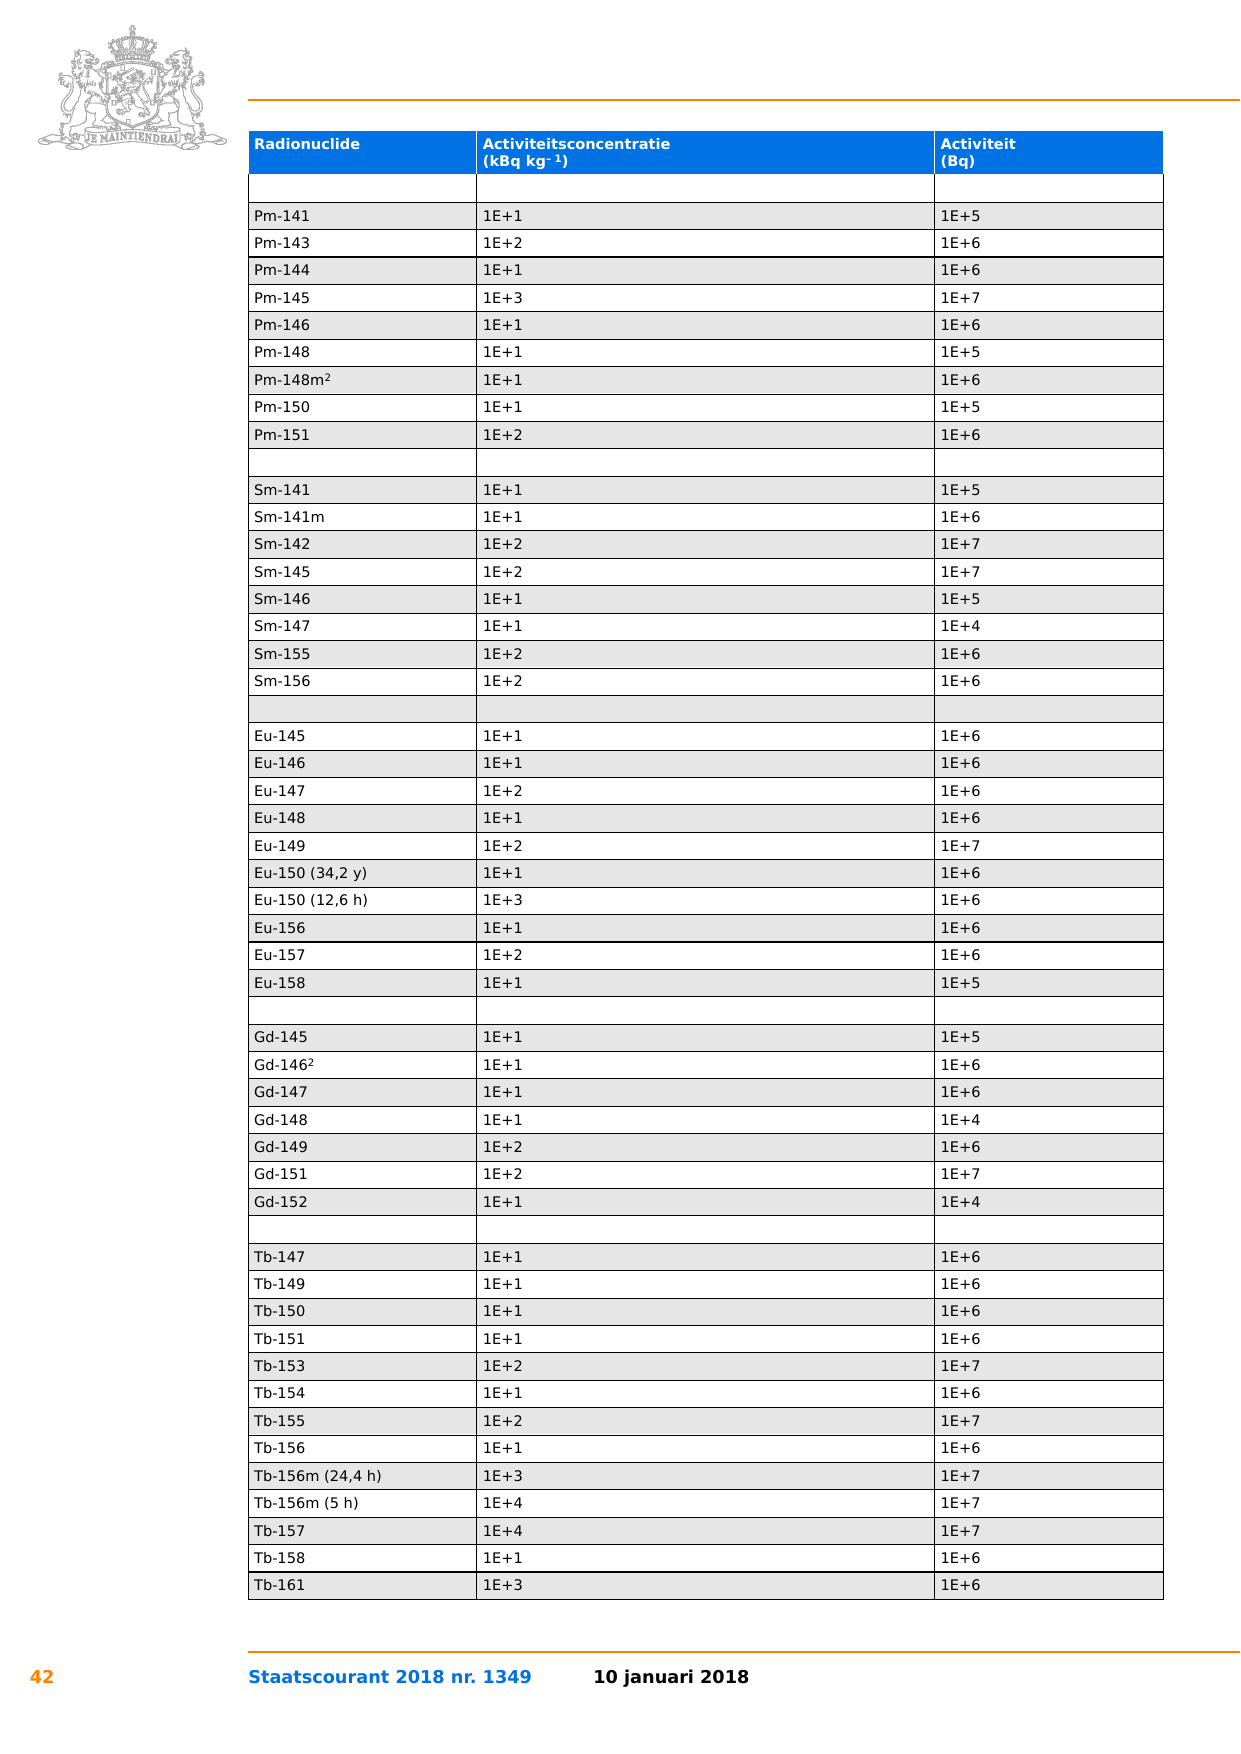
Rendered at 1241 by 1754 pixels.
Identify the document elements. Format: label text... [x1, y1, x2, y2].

table_cell 1E+1 [477, 1244, 934, 1270]
table_cell Tb-154 [249, 1381, 476, 1407]
table_cell 1E+1 [477, 1436, 934, 1462]
table_cell Gd-151 [249, 1162, 476, 1188]
table_cell 1E+6 [935, 1545, 1163, 1571]
table_cell 1E+7 [935, 285, 1163, 311]
table_cell 1E+6 [935, 367, 1163, 393]
table_cell 1E+1 [477, 614, 934, 640]
table_cell 1E+2 [477, 833, 934, 859]
table_cell Eu-157 [249, 943, 476, 969]
table_cell 1E+7 [935, 1162, 1163, 1188]
table_cell 1E+1 [477, 367, 934, 393]
table_cell Pm-150 [249, 395, 476, 421]
table_cell 1E+2 [477, 1162, 934, 1188]
table_cell 1E+6 [935, 915, 1163, 941]
table_cell 1E+2 [477, 230, 934, 256]
table_cell Pm-143 [249, 230, 476, 256]
table_cell Gd-149 [249, 1134, 476, 1161]
table_cell Pm-144 [249, 258, 476, 284]
table_cell 1E+6 [935, 1052, 1163, 1078]
table_cell 1E+1 [477, 340, 934, 366]
table_cell Sm-147 [249, 614, 476, 640]
table_header Activiteitsconcentratie (kBq kg– 1) [477, 131, 934, 174]
table_cell 1E+5 [935, 340, 1163, 366]
table_cell 1E+6 [935, 504, 1163, 530]
table_cell Eu-158 [249, 970, 476, 996]
table_cell Tb-161 [249, 1573, 476, 1599]
table_cell 1E+1 [477, 1326, 934, 1352]
table_cell 1E+7 [935, 1490, 1163, 1517]
table_cell Tb-156m (24,4 h) [249, 1463, 476, 1489]
table_cell Pm-151 [249, 422, 476, 448]
table_cell Sm-141m [249, 504, 476, 530]
table_cell 1E+1 [477, 915, 934, 941]
table_cell Eu-150 (12,6 h) [249, 888, 476, 914]
table_cell 1E+6 [935, 1573, 1163, 1599]
table_cell [477, 175, 934, 202]
table_cell 1E+1 [477, 1545, 934, 1571]
table_cell 1E+3 [477, 1573, 934, 1599]
table_cell 1E+1 [477, 395, 934, 421]
table_cell Tb-151 [249, 1326, 476, 1352]
table_cell 1E+1 [477, 312, 934, 339]
table_cell 1E+6 [935, 258, 1163, 284]
table_cell Pm-146 [249, 312, 476, 339]
table_cell 1E+6 [935, 1436, 1163, 1462]
table_cell Tb-150 [249, 1299, 476, 1325]
table_cell 1E+5 [935, 586, 1163, 613]
table_cell Eu-156 [249, 915, 476, 941]
table_cell 1E+6 [935, 641, 1163, 667]
table_cell 1E+1 [477, 1052, 934, 1078]
table_cell 1E+6 [935, 778, 1163, 804]
table_cell 1E+7 [935, 1463, 1163, 1489]
table_cell [477, 997, 934, 1023]
table_cell [249, 175, 476, 202]
table_cell [477, 449, 934, 476]
table_cell Eu-145 [249, 723, 476, 749]
table_cell 1E+6 [935, 422, 1163, 448]
table_cell 1E+2 [477, 778, 934, 804]
table_cell 1E+2 [477, 1353, 934, 1380]
table_cell 1E+1 [477, 751, 934, 777]
table_cell 1E+6 [935, 751, 1163, 777]
table_cell 1E+1 [477, 1025, 934, 1051]
table_cell Eu-147 [249, 778, 476, 804]
table_cell 1E+5 [935, 395, 1163, 421]
table_cell 1E+4 [935, 1107, 1163, 1133]
table_cell 1E+1 [477, 1079, 934, 1106]
table_cell 1E+6 [935, 1299, 1163, 1325]
table_cell 1E+6 [935, 312, 1163, 339]
table_cell 1E+7 [935, 1353, 1163, 1380]
table_cell Sm-141 [249, 477, 476, 503]
table_cell 1E+1 [477, 203, 934, 229]
table_header Activiteit (Bq) [935, 131, 1163, 174]
table_cell 1E+7 [935, 1408, 1163, 1434]
table_cell Tb-147 [249, 1244, 476, 1270]
table_cell 1E+6 [935, 1326, 1163, 1352]
table_cell Sm-142 [249, 531, 476, 558]
table_cell 1E+1 [477, 723, 934, 749]
table_cell Tb-156 [249, 1436, 476, 1462]
table_cell 1E+6 [935, 860, 1163, 887]
table_cell Eu-149 [249, 833, 476, 859]
table_header Radionuclide [249, 131, 476, 174]
table_cell 1E+5 [935, 970, 1163, 996]
table_cell 1E+6 [935, 1271, 1163, 1297]
table_cell 1E+2 [477, 559, 934, 585]
table_cell Sm-156 [249, 669, 476, 695]
table_cell 1E+3 [477, 285, 934, 311]
table_cell Sm-155 [249, 641, 476, 667]
table_cell Pm-145 [249, 285, 476, 311]
table_cell 1E+1 [477, 1381, 934, 1407]
table_cell 1E+6 [935, 943, 1163, 969]
table_cell 1E+1 [477, 586, 934, 613]
table_cell 1E+1 [477, 1189, 934, 1215]
table_cell Pm-148 [249, 340, 476, 366]
table_cell Tb-149 [249, 1271, 476, 1297]
table_cell Pm-148m2 [249, 367, 476, 393]
table_cell 1E+6 [935, 1244, 1163, 1270]
table_cell 1E+2 [477, 641, 934, 667]
table_cell Tb-153 [249, 1353, 476, 1380]
table_cell Pm-141 [249, 203, 476, 229]
table_cell Eu-150 (34,2 y) [249, 860, 476, 887]
table_cell 1E+1 [477, 1271, 934, 1297]
table_cell [477, 1216, 934, 1243]
table_cell Gd-148 [249, 1107, 476, 1133]
table_cell [935, 1216, 1163, 1243]
table_cell 1E+1 [477, 970, 934, 996]
table_cell [935, 997, 1163, 1023]
table_cell 1E+7 [935, 531, 1163, 558]
table_cell 1E+7 [935, 1518, 1163, 1544]
table_cell 1E+3 [477, 1463, 934, 1489]
table_cell Sm-145 [249, 559, 476, 585]
table_cell 1E+6 [935, 230, 1163, 256]
table_cell 1E+6 [935, 888, 1163, 914]
table_cell Eu-146 [249, 751, 476, 777]
table_cell 1E+6 [935, 805, 1163, 832]
table_cell Gd-152 [249, 1189, 476, 1215]
table_cell 1E+5 [935, 1025, 1163, 1051]
table_cell [249, 997, 476, 1023]
table_cell [935, 449, 1163, 476]
table_cell 1E+6 [935, 1381, 1163, 1407]
table_cell 1E+5 [935, 203, 1163, 229]
table_cell 1E+4 [935, 1189, 1163, 1215]
table_cell Tb-156m (5 h) [249, 1490, 476, 1517]
table_cell 1E+2 [477, 669, 934, 695]
table_cell 1E+1 [477, 258, 934, 284]
table_cell 1E+7 [935, 833, 1163, 859]
table_cell 1E+6 [935, 1079, 1163, 1106]
table_cell 1E+1 [477, 860, 934, 887]
table_cell [249, 1216, 476, 1243]
table_cell [249, 449, 476, 476]
table_cell Gd-1462 [249, 1052, 476, 1078]
table_cell [935, 175, 1163, 202]
table_cell Tb-155 [249, 1408, 476, 1434]
table_cell 1E+1 [477, 477, 934, 503]
table_cell [477, 696, 934, 722]
table_cell 1E+1 [477, 504, 934, 530]
table_cell Tb-158 [249, 1545, 476, 1571]
table_cell 1E+4 [477, 1490, 934, 1517]
table_cell 1E+1 [477, 805, 934, 832]
table_cell Tb-157 [249, 1518, 476, 1544]
table_cell Sm-146 [249, 586, 476, 613]
table_cell 1E+2 [477, 943, 934, 969]
table_cell [249, 696, 476, 722]
table_cell [935, 696, 1163, 722]
table_cell 1E+2 [477, 1408, 934, 1434]
table_cell 1E+6 [935, 723, 1163, 749]
table_cell 1E+5 [935, 477, 1163, 503]
table_cell 1E+6 [935, 669, 1163, 695]
table_cell 1E+4 [935, 614, 1163, 640]
table_cell 1E+2 [477, 1134, 934, 1161]
picture [38, 25, 227, 150]
table_cell Gd-147 [249, 1079, 476, 1106]
table_cell 1E+2 [477, 531, 934, 558]
table_cell 1E+4 [477, 1518, 934, 1544]
table_cell 1E+6 [935, 1134, 1163, 1161]
table_cell 1E+3 [477, 888, 934, 914]
table_cell Gd-145 [249, 1025, 476, 1051]
table_cell 1E+7 [935, 559, 1163, 585]
table_cell Eu-148 [249, 805, 476, 832]
table_cell 1E+2 [477, 422, 934, 448]
table_cell 1E+1 [477, 1107, 934, 1133]
table_cell 1E+1 [477, 1299, 934, 1325]
